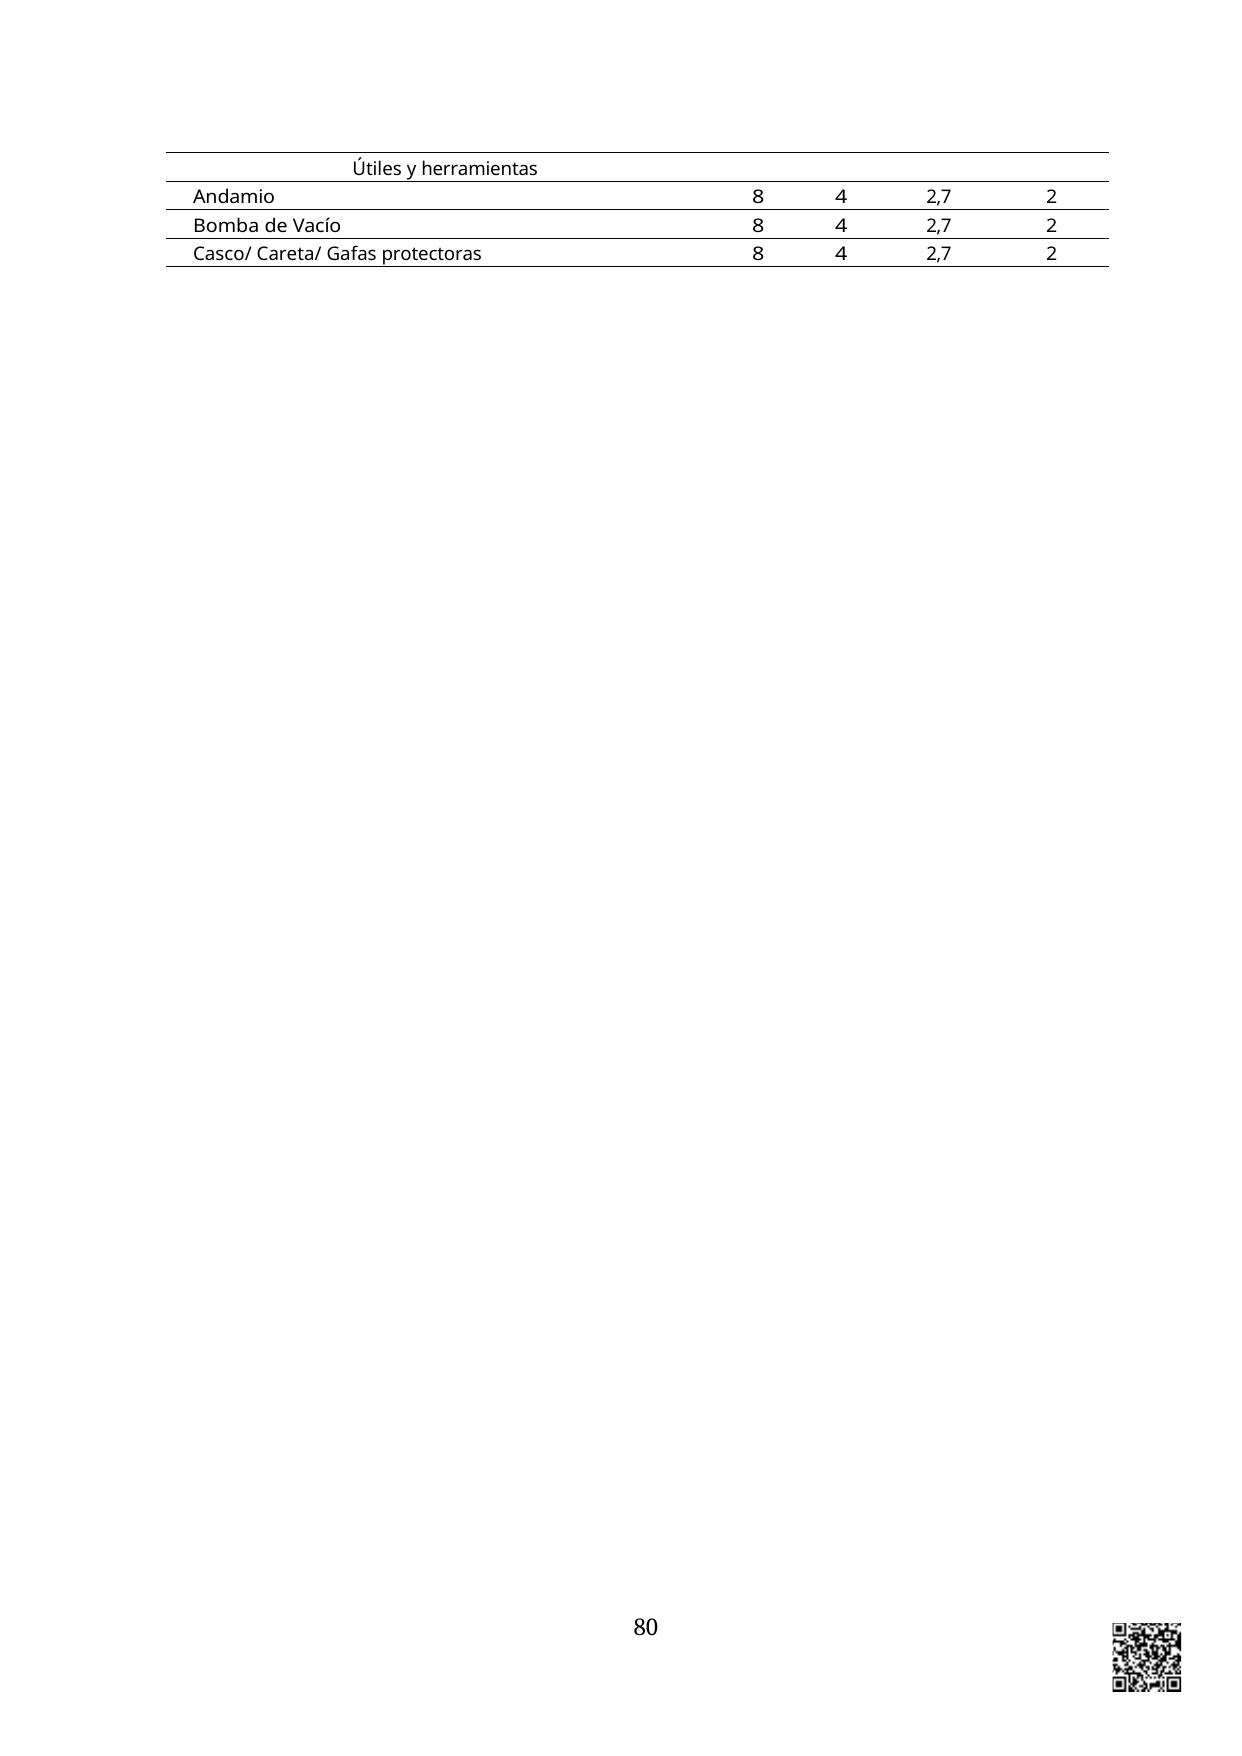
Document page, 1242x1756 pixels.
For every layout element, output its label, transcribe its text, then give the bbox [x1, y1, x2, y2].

table_cell 2 [995, 210, 1109, 238]
table_cell 4 [800, 182, 888, 209]
table_cell 8 [675, 210, 800, 238]
table_cell Andamio [166, 182, 675, 209]
table_cell 4 [800, 239, 888, 266]
table_cell 8 [675, 239, 800, 266]
table_cell 8 [675, 182, 800, 209]
table_cell [888, 153, 995, 181]
table_cell Bomba de Vacío [166, 210, 675, 238]
table_cell 2 [995, 239, 1109, 266]
table_cell Casco/ Careta/ Gafas protectoras [166, 239, 675, 266]
table_cell 2,7 [888, 182, 995, 209]
table_cell [675, 153, 800, 181]
table_cell 4 [800, 210, 888, 238]
table_cell [995, 153, 1109, 181]
table_cell 2,7 [888, 210, 995, 238]
table_cell [800, 153, 888, 181]
table_cell 2 [995, 182, 1109, 209]
table_cell 2,7 [888, 239, 995, 266]
table_cell Útiles y herramientas [166, 153, 675, 181]
